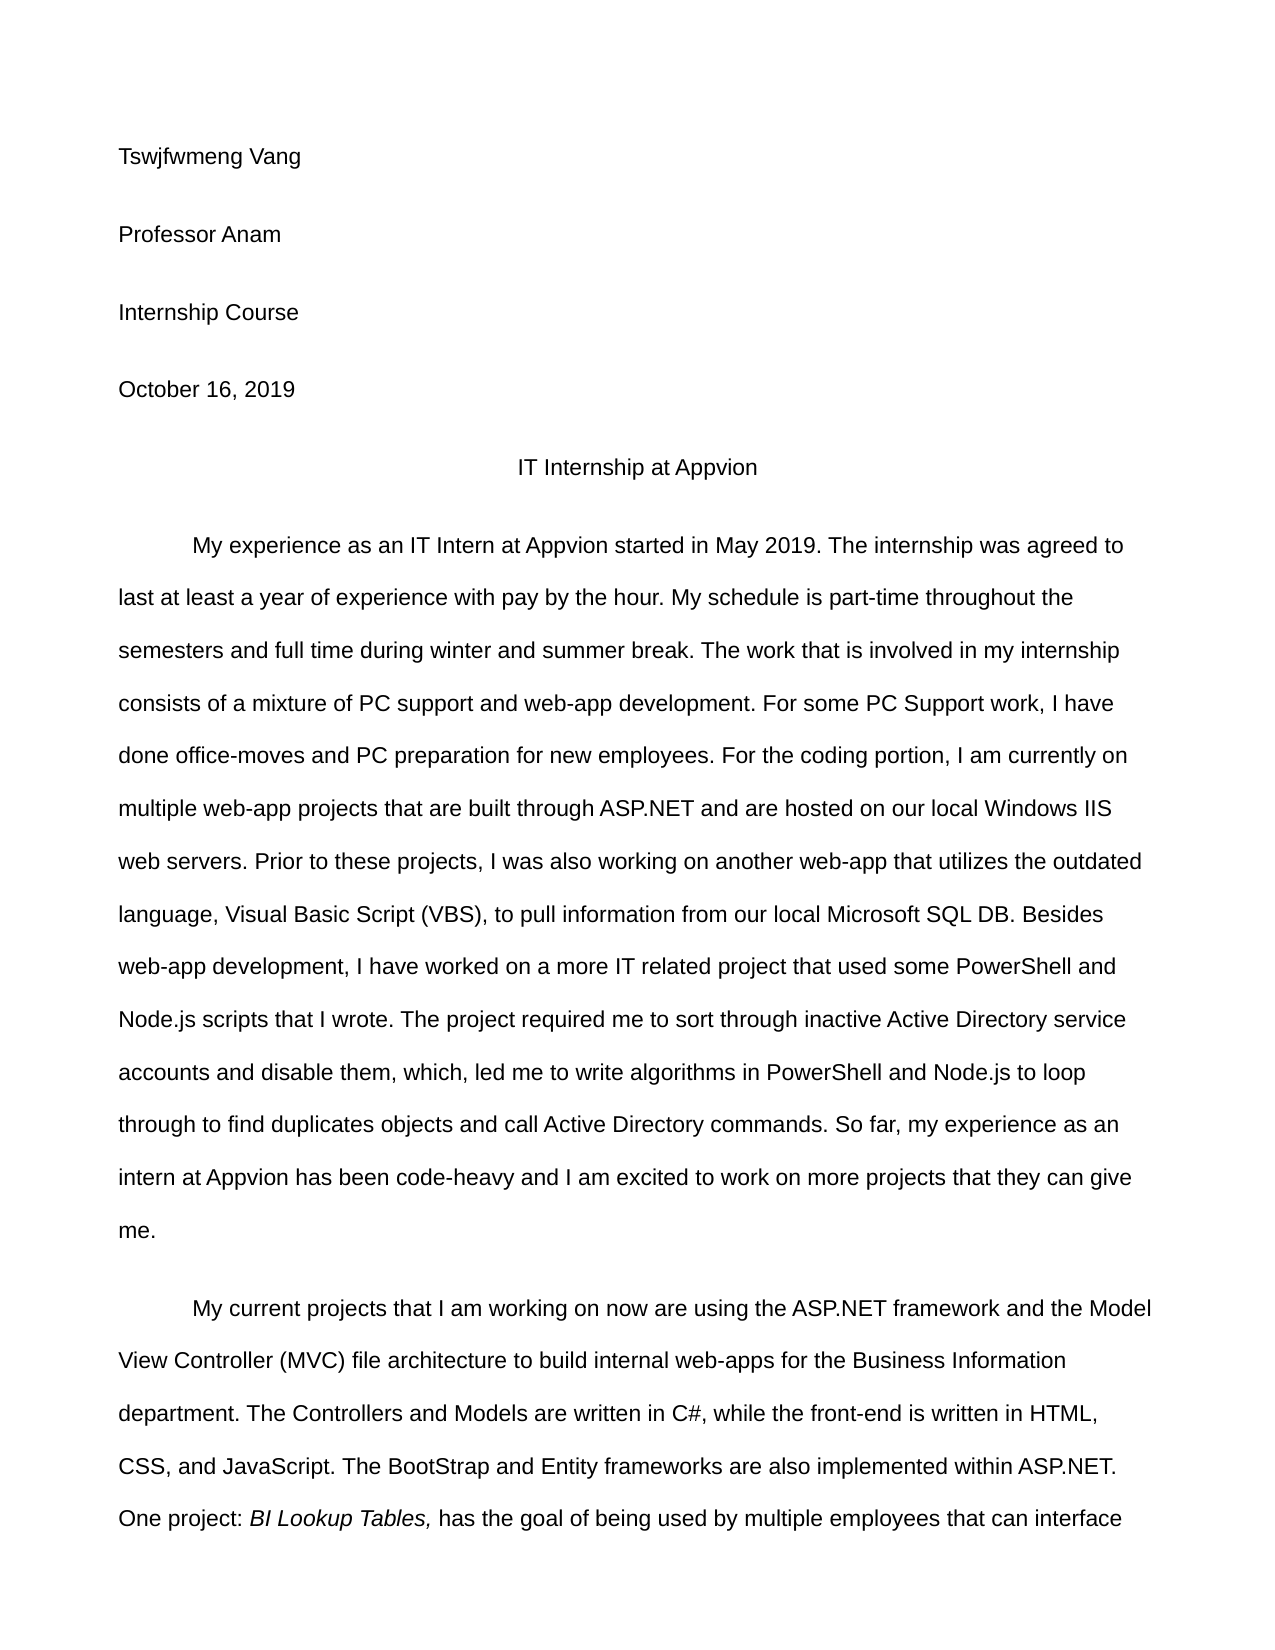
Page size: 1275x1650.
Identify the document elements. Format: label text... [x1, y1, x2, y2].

text My current projects that I am working on now are using the ASP.NET framework and the Model View Controller (MVC) file architecture to build internal web-apps for the Business Information department. The Controllers and Models are written in C#, while the front-end is written in HTML, CSS, and JavaScript. The BootStrap and Entity frameworks are also implemented within ASP.NET. One project: BI Lookup Tables, has the goal of being used by multiple employees that can interface [118, 1294, 1157, 1532]
text My experience as an IT Intern at Appvion started in May 2019. The internship was agreed to last at least a year of experience with pay by the hour. My schedule is part-time throughout the semesters and full time during winter and summer break. The work that is involved in my internship consists of a mixture of PC support and web-app development. For some PC Support work, I have done office-moves and PC preparation for new employees. For the coding portion, I am currently on multiple web-app projects that are built through ASP.NET and are hosted on our local Windows IIS web servers. Prior to these projects, I was also working on another web-app that utilizes the outdated language, Visual Basic Script (VBS), to pull information from our local Microsoft SQL DB. Besides web-app development, I have worked on a more IT related project that used some PowerShell and Node.js scripts that I wrote. The project required me to sort through inactive Active Directory service accounts and disable them, which, led me to write algorithms in PowerShell and Node.js to loop through to find duplicates objects and call Active Directory commands. So far, my experience as an intern at Appvion has been code-heavy and I am excited to work on more projects that they can give me. [118, 532, 1157, 1243]
text IT Internship at Appvion [118, 454, 1157, 480]
text Internship Course [118, 298, 1157, 325]
text Tswjfwmeng Vang [118, 143, 1157, 169]
text October 16, 2019 [118, 376, 1157, 403]
text Professor Anam [118, 221, 1157, 247]
